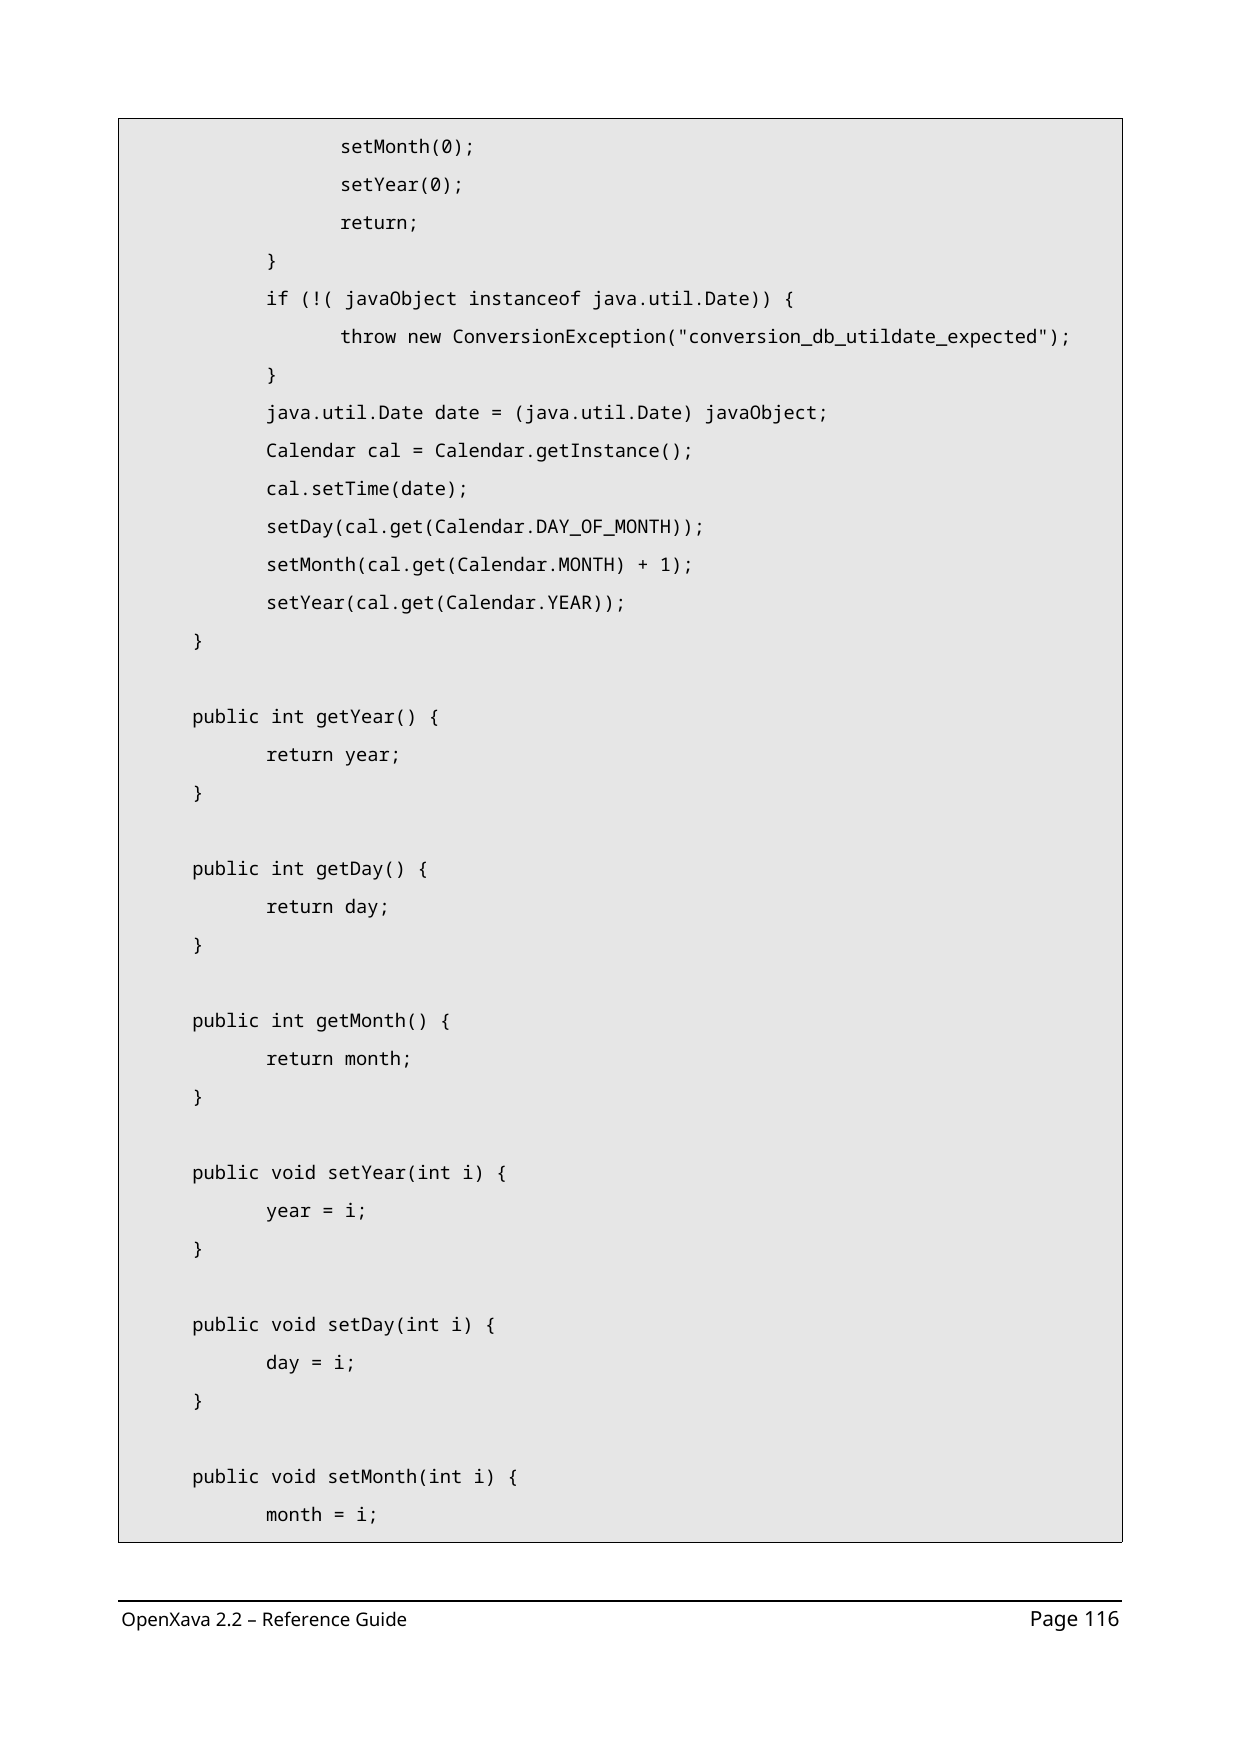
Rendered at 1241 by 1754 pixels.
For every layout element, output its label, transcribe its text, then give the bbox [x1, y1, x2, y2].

text public int getMonth() { [119, 993, 1122, 1031]
text throw new ConversionException("conversion_db_utildate_expected"); [119, 308, 1122, 346]
text java.util.Date date = (java.util.Date) javaObject; [119, 384, 1122, 422]
text } [119, 612, 1122, 650]
text public int getDay() { [119, 841, 1122, 878]
text cal.setTime(date); [119, 460, 1122, 498]
text if (!( javaObject instanceof java.util.Date)) { [119, 270, 1122, 308]
text return; [119, 194, 1122, 232]
text public void setYear(int i) { [119, 1145, 1122, 1183]
text public int getYear() { [119, 688, 1122, 726]
text public void setMonth(int i) { [119, 1449, 1122, 1487]
text return year; [119, 726, 1122, 764]
text } [119, 764, 1122, 802]
text } [119, 1069, 1122, 1107]
text Calendar cal = Calendar.getInstance(); [119, 422, 1122, 460]
text } [119, 346, 1122, 384]
text return day; [119, 878, 1122, 917]
text } [119, 917, 1122, 954]
text setYear(0); [119, 156, 1122, 194]
text } [119, 1221, 1122, 1259]
text year = i; [119, 1183, 1122, 1221]
text day = i; [119, 1335, 1122, 1373]
text public void setDay(int i) { [119, 1297, 1122, 1335]
text month = i; [119, 1487, 1122, 1542]
text setYear(cal.get(Calendar.YEAR)); [119, 574, 1122, 612]
text } [119, 232, 1122, 270]
text setDay(cal.get(Calendar.DAY_OF_MONTH)); [119, 498, 1122, 536]
text return month; [119, 1031, 1122, 1069]
text } [119, 1373, 1122, 1411]
text setMonth(cal.get(Calendar.MONTH) + 1); [119, 536, 1122, 574]
text setMonth(0); [119, 119, 1122, 156]
